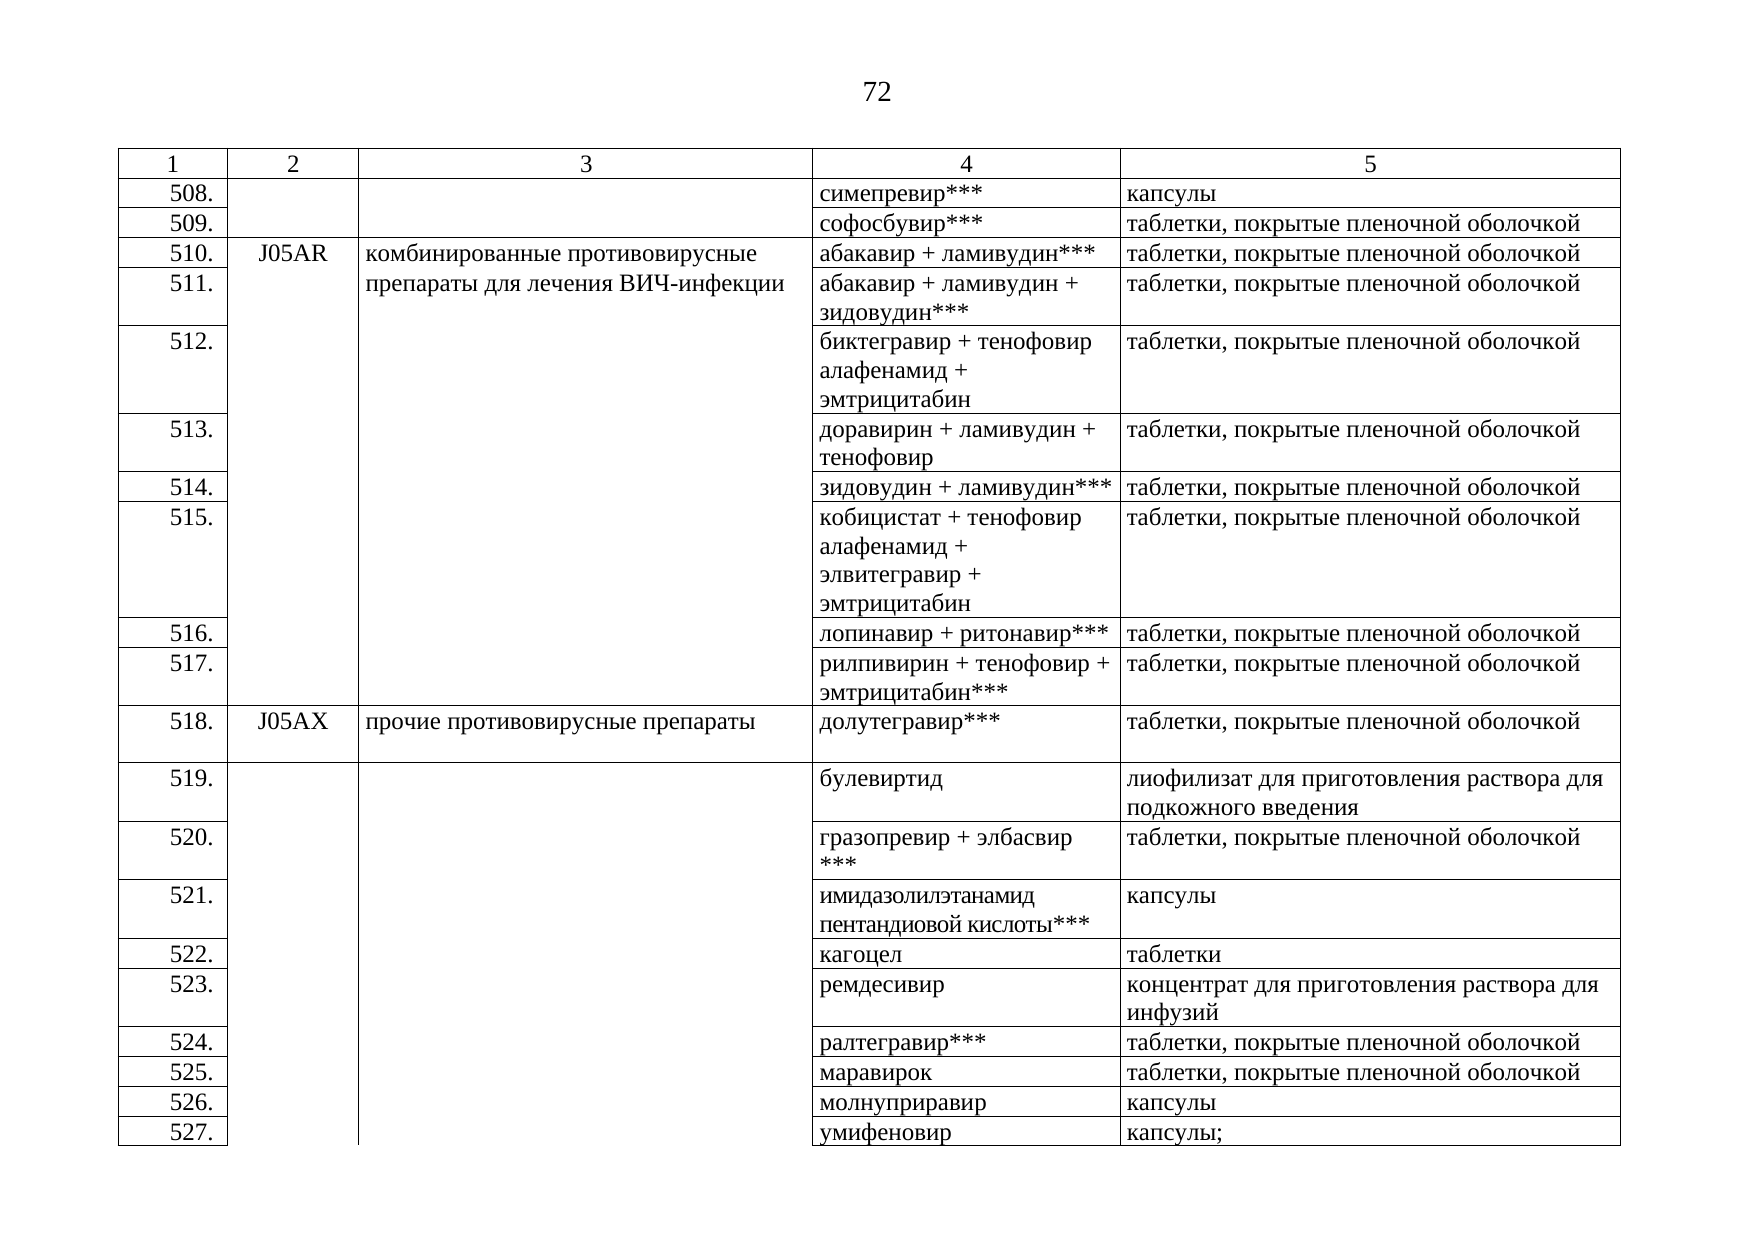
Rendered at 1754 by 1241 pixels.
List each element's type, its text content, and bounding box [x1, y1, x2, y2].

table_cell софосбувир*** [813, 208, 1120, 237]
table_cell комбинированные противовирусные [359, 238, 812, 267]
table_cell [228, 501, 358, 617]
table_cell [119, 1117, 227, 1145]
table_header 5 [1121, 149, 1620, 177]
table_cell капсулы [1121, 880, 1620, 938]
table_cell [359, 763, 812, 821]
table_cell симепревир*** [813, 179, 1120, 207]
table_cell [359, 413, 812, 471]
table_cell гразопревир + элбасвир *** [813, 822, 1120, 879]
table_cell таблетки, покрытые пленочной оболочкой [1121, 208, 1620, 237]
table_cell [228, 471, 358, 501]
table_cell [119, 822, 227, 879]
table_cell [119, 648, 227, 705]
table_cell концентрат для приготовления раствора для инфузий [1121, 969, 1620, 1026]
table_cell рилпивирин + тенофовир + эмтрицитабин*** [813, 648, 1120, 705]
table_cell капсулы; [1121, 1117, 1620, 1145]
table_cell [359, 1056, 812, 1086]
table_cell таблетки, покрытые пленочной оболочкой [1121, 706, 1620, 762]
table_cell J05AR [228, 238, 358, 267]
table_cell таблетки, покрытые пленочной оболочкой [1121, 414, 1620, 471]
table_cell капсулы [1121, 1087, 1620, 1116]
table_cell [359, 325, 812, 413]
table_cell [119, 880, 227, 938]
table_cell булевиртид [813, 763, 1120, 821]
table_cell [228, 1086, 358, 1116]
table_cell молнуприравир [813, 1087, 1120, 1116]
table_cell [228, 617, 358, 647]
table_cell [228, 821, 358, 879]
table_cell [359, 938, 812, 968]
table_cell капсулы [1121, 179, 1620, 207]
table_cell доравирин + ламивудин + тенофовир [813, 414, 1120, 471]
table_cell ремдесивир [813, 969, 1120, 1026]
table_header 4 [813, 149, 1120, 177]
table_cell абакавир + ламивудин + зидовудин*** [813, 268, 1120, 325]
table_cell биктегравир + тенофовир алафенамид + эмтрицитабин [813, 326, 1120, 413]
table_cell [119, 763, 227, 821]
table_cell зидовудин + ламивудин*** [813, 472, 1120, 501]
table_cell [228, 1026, 358, 1056]
table_cell [119, 1087, 227, 1116]
table_cell таблетки, покрытые пленочной оболочкой [1121, 648, 1620, 705]
table_cell [228, 879, 358, 938]
table_cell [119, 502, 227, 617]
table_cell лиофилизат для приготовления раствора для подкожного введения [1121, 763, 1620, 821]
table_header 1 [119, 149, 227, 177]
table_cell [119, 472, 227, 501]
table_cell [228, 267, 358, 325]
table_cell [359, 179, 812, 237]
table_cell [119, 414, 227, 471]
table_cell таблетки, покрытые пленочной оболочкой [1121, 238, 1620, 267]
table_cell [359, 821, 812, 879]
table_cell ралтегравир*** [813, 1027, 1120, 1056]
table_cell маравирок [813, 1057, 1120, 1086]
table_cell [119, 208, 227, 237]
table_cell [359, 647, 812, 705]
table_cell [359, 1026, 812, 1056]
table_cell [119, 179, 227, 207]
table_header 3 [359, 149, 812, 177]
table_cell таблетки, покрытые пленочной оболочкой [1121, 1057, 1620, 1086]
table_cell [359, 1086, 812, 1116]
table_cell препараты для лечения ВИЧ-инфекции [359, 267, 812, 325]
table_cell [359, 879, 812, 938]
table_cell [228, 325, 358, 413]
table_cell таблетки [1121, 939, 1620, 968]
table_cell [119, 268, 227, 325]
table_cell [359, 617, 812, 647]
table_cell [359, 501, 812, 617]
table_cell таблетки, покрытые пленочной оболочкой [1121, 472, 1620, 501]
table_cell [228, 1116, 358, 1145]
table_cell [359, 1116, 812, 1145]
table_cell таблетки, покрытые пленочной оболочкой [1121, 326, 1620, 413]
table_cell лопинавир + ритонавир*** [813, 618, 1120, 647]
table_cell [228, 413, 358, 471]
table_cell прочие противовирусные препараты [359, 706, 812, 762]
table_cell таблетки, покрытые пленочной оболочкой [1121, 618, 1620, 647]
table_cell [359, 968, 812, 1026]
table_cell абакавир + ламивудин*** [813, 238, 1120, 267]
table_cell [228, 647, 358, 705]
table_header 2 [228, 149, 358, 177]
table_cell [119, 939, 227, 968]
table_cell долутегравир*** [813, 706, 1120, 762]
table_cell [119, 1027, 227, 1056]
table_cell [228, 179, 358, 237]
table_cell [228, 1056, 358, 1086]
table_cell [119, 1057, 227, 1086]
table_cell имидазолилэтанамид пентандиовой кислоты*** [813, 880, 1120, 938]
table_cell [359, 471, 812, 501]
table_cell таблетки, покрытые пленочной оболочкой [1121, 268, 1620, 325]
table_cell J05AХ [228, 706, 358, 762]
table_cell [119, 969, 227, 1026]
table_cell кагоцел [813, 939, 1120, 968]
table_cell таблетки, покрытые пленочной оболочкой [1121, 502, 1620, 617]
table_cell кобицистат + тенофовир алафенамид + элвитегравир + эмтрицитабин [813, 502, 1120, 617]
table_cell [228, 763, 358, 821]
table_cell таблетки, покрытые пленочной оболочкой [1121, 822, 1620, 879]
table_cell таблетки, покрытые пленочной оболочкой [1121, 1027, 1620, 1056]
table_cell [119, 706, 227, 762]
table_cell умифеновир [813, 1117, 1120, 1145]
table_cell [119, 326, 227, 413]
table_cell [119, 238, 227, 267]
table_cell [119, 618, 227, 647]
table_cell [228, 968, 358, 1026]
table_cell [228, 938, 358, 968]
